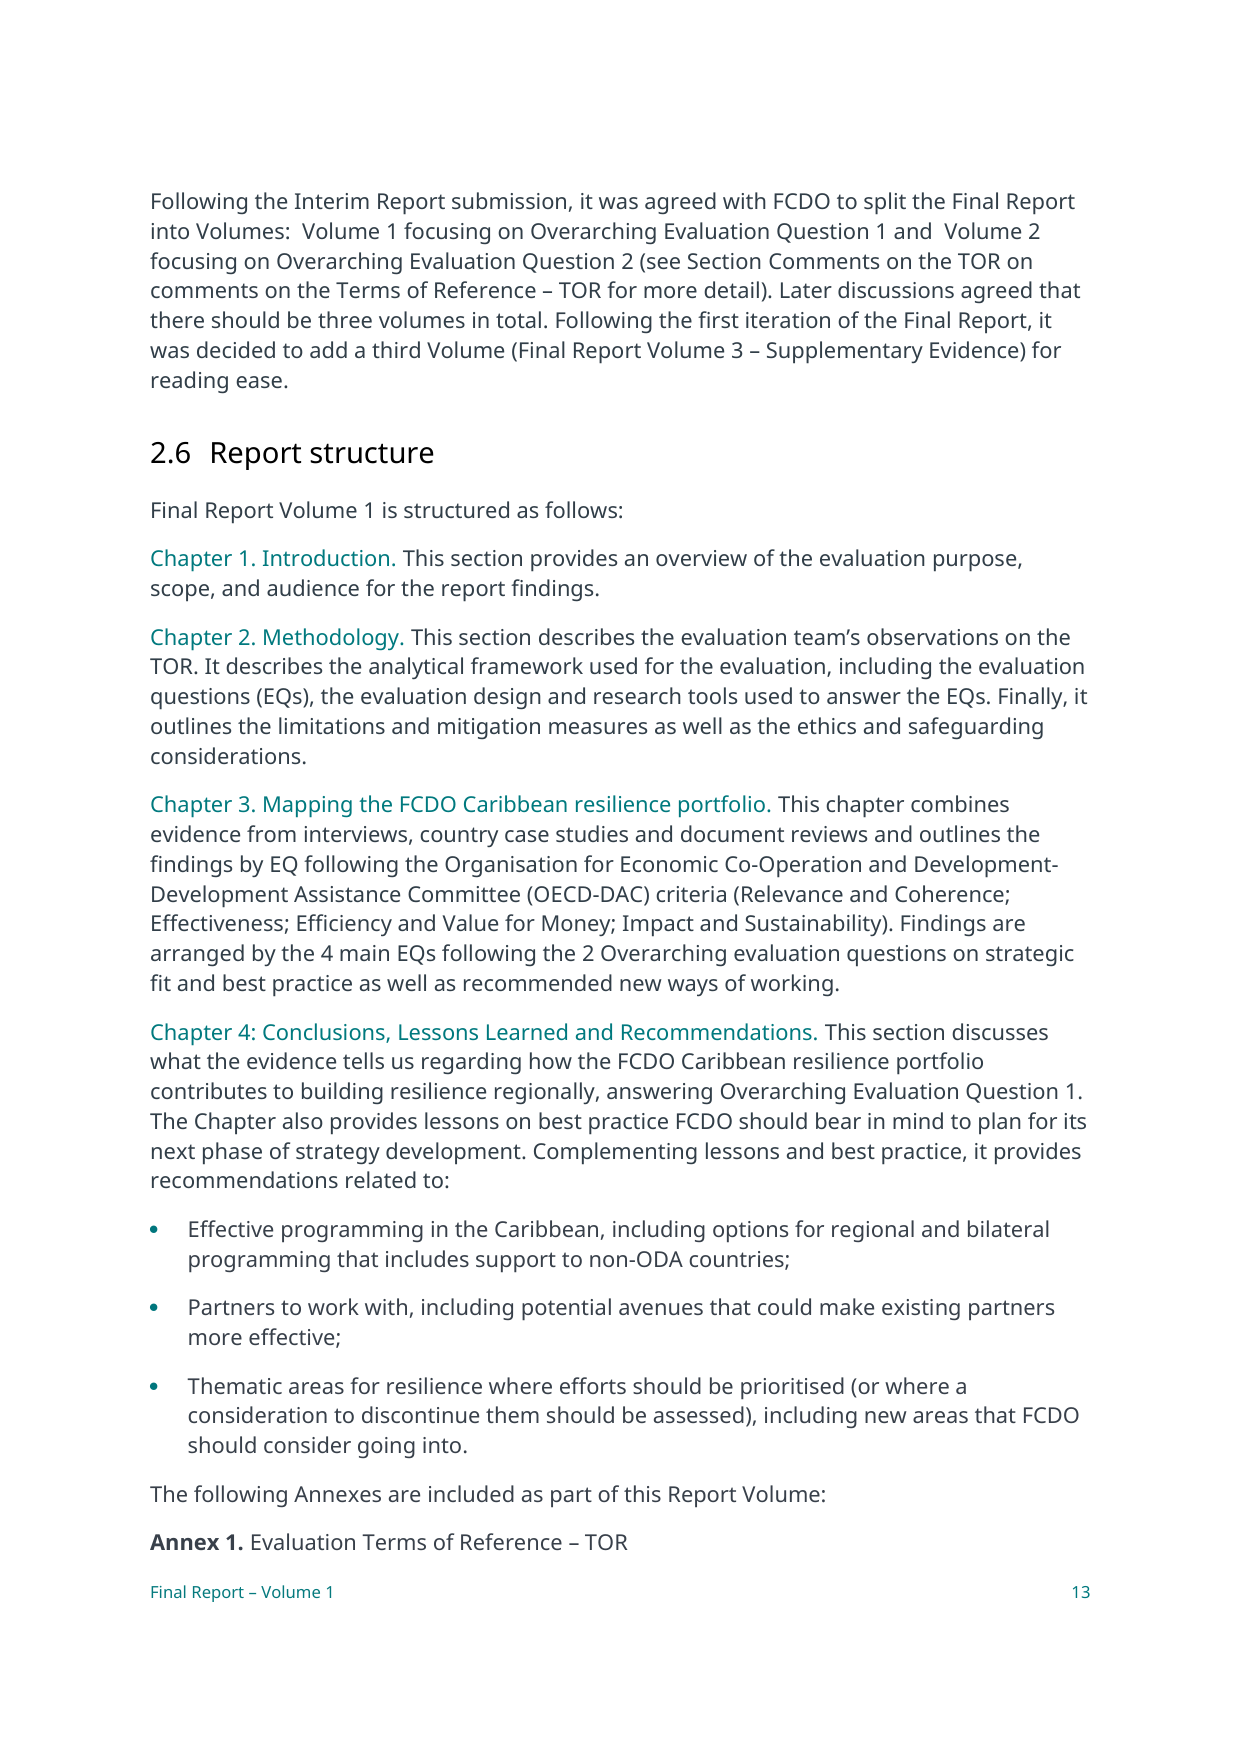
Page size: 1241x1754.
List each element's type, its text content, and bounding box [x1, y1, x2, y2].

list Effective programming in the Caribbean, including options for regional and bilateral programming that includes support to non-ODA countries; [150, 1214, 1090, 1274]
list Partners to work with, including potential avenues that could make existing partners more effective; [150, 1292, 1090, 1352]
text Annex 1. Evaluation Terms of Reference – TOR [150, 1527, 1090, 1557]
text The following Annexes are included as part of this Report Volume: [150, 1479, 1090, 1509]
text Chapter 1. Introduction. This section provides an overview of the evaluation purpose, scope, and audience for the report findings. [150, 543, 1090, 603]
list Final Report Volume 1 is structured as follows: [150, 495, 1090, 524]
text Following the Interim Report submission, it was agreed with FCDO to split the Final Report into Volumes: Volume 1 focusing on Overarching Evaluation Question 1 and Volume 2 focusing on Overarching Evaluation Question 2 (see Section 2.1 on comments on the Terms of Reference – TOR for more detail). Later discussions agreed that there should be three volumes in total. Following the first iteration of the Final Report, it was decided to add a third Volume (Final Report Volume 3 – Supplementary Evidence) for reading ease. [150, 186, 1090, 394]
text Chapter 3. Mapping the FCDO Caribbean resilience portfolio. This chapter combines evidence from interviews, country case studies and document reviews and outlines the findings by EQ following the Organisation for Economic Co-Operation and Development-Development Assistance Committee (OECD-DAC) criteria (Relevance and Coherence; Effectiveness; Efficiency and Value for Money; Impact and Sustainability). Findings are arranged by the 4 main EQs following the 2 Overarching evaluation questions on strategic fit and best practice as well as recommended new ways of working. [150, 789, 1090, 998]
list Thematic areas for resilience where efforts should be prioritised (or where a consideration to discontinue them should be assessed), including new areas that FCDO should consider going into. [150, 1371, 1090, 1460]
subtitle Report structure [150, 432, 1090, 472]
text Chapter 4: Conclusions, Lessons Learned and Recommendations. This section discusses what the evidence tells us regarding how the FCDO Caribbean resilience portfolio contributes to building resilience regionally, answering Overarching Evaluation Question 1. The Chapter also provides lessons on best practice FCDO should bear in mind to plan for its next phase of strategy development. Complementing lessons and best practice, it provides recommendations related to: [150, 1017, 1090, 1195]
text Chapter 2. Methodology. This section describes the evaluation team’s observations on the TOR. It describes the analytical framework used for the evaluation, including the evaluation questions (EQs), the evaluation design and research tools used to answer the EQs. Finally, it outlines the limitations and mitigation measures as well as the ethics and safeguarding considerations. [150, 622, 1090, 771]
